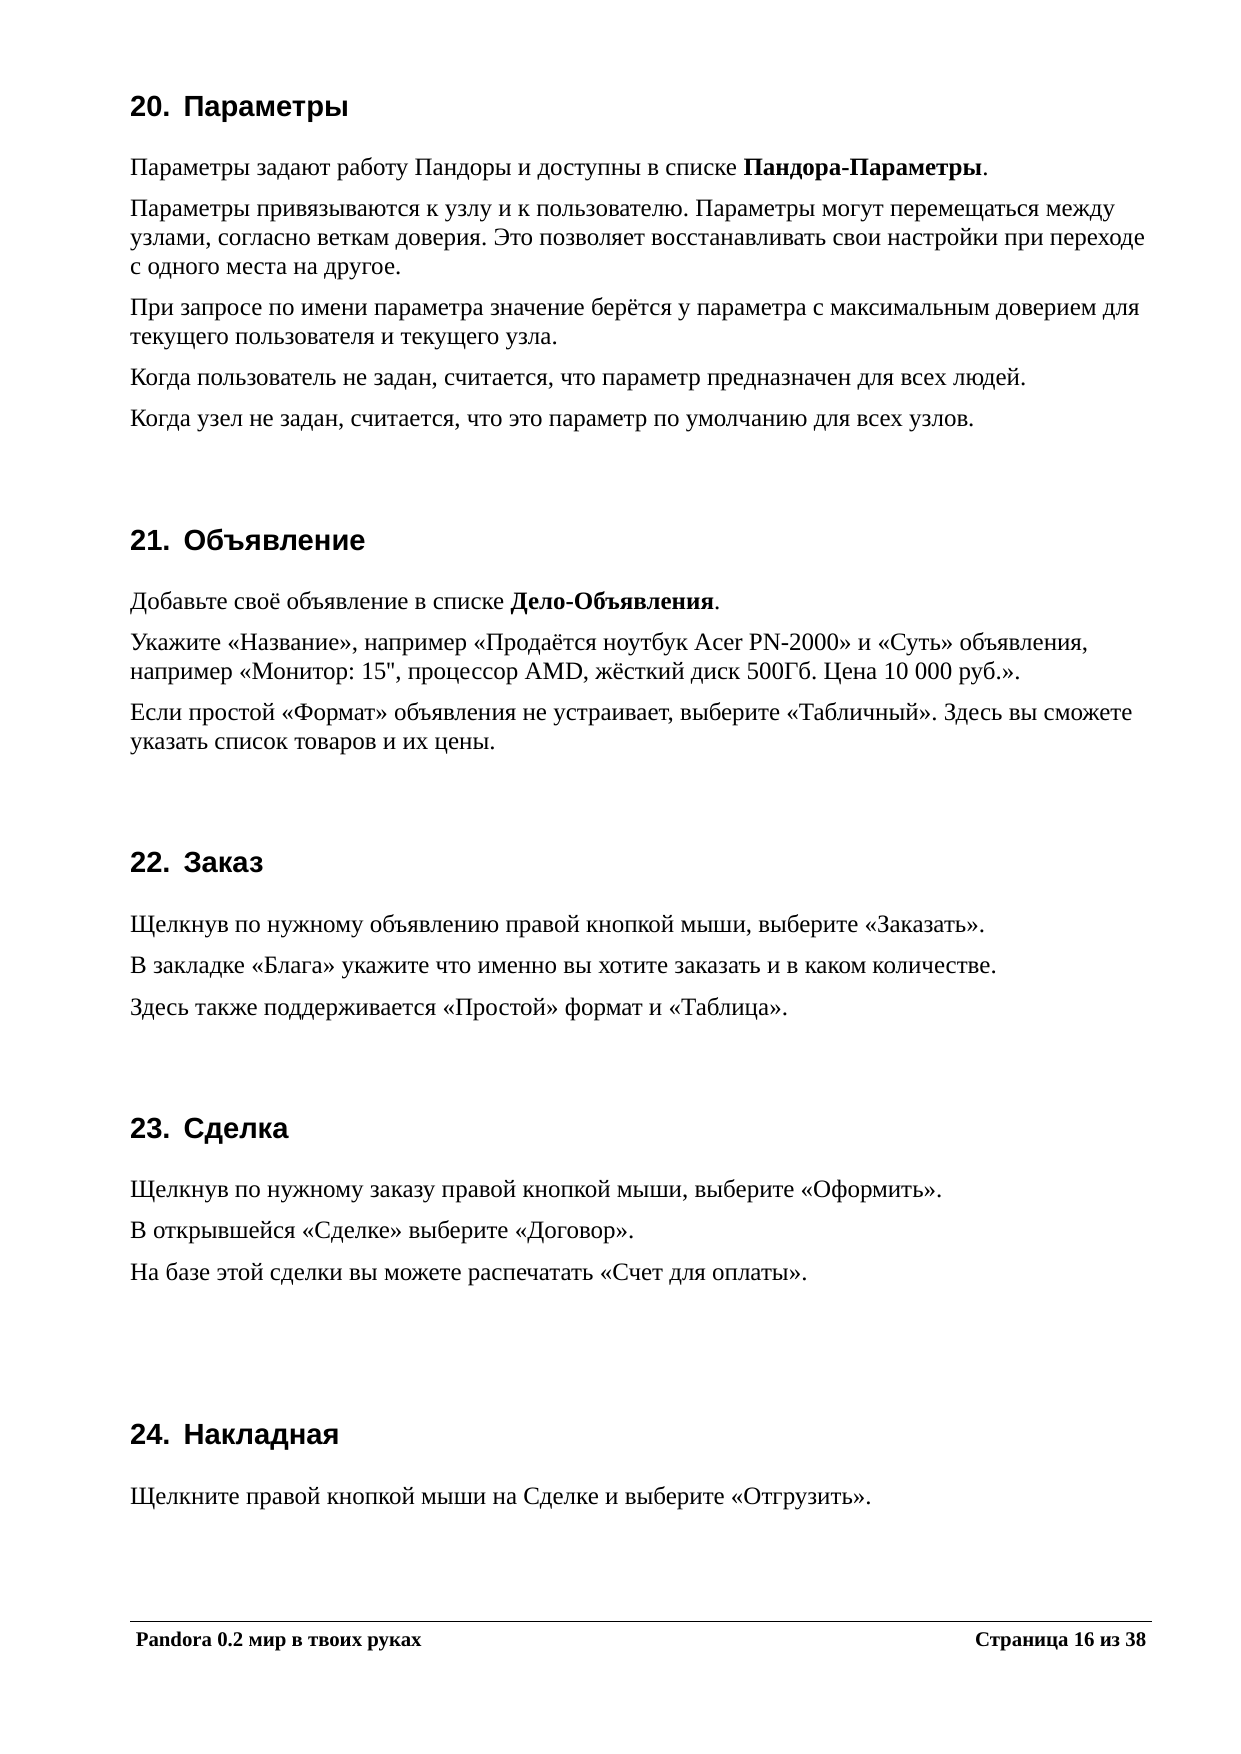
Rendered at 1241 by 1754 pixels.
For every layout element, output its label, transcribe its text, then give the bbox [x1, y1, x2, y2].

text Параметры задают работу Пандоры и доступны в списке Пандора-Параметры. [130, 152, 1152, 181]
text Щелкнув по нужному заказу правой кнопкой мыши, выберите «Оформить». [130, 1174, 1152, 1203]
text Укажите «Название», например «Продаётся ноутбук Acer PN-2000» и «Суть» объявления, например «Монитор: 15'', процессор AMD, жёсткий диск 500Гб. Цена 10 000 руб.». [130, 627, 1152, 685]
subtitle Накладная [130, 1417, 1152, 1451]
text На базе этой сделки вы можете распечатать «Счет для оплаты». [130, 1257, 1152, 1286]
subtitle Параметры [130, 88, 1152, 122]
text Параметры привязываются к узлу и к пользователю. Параметры могут перемещаться между узлами, согласно веткам доверия. Это позволяет восстанавливать свои настройки при переходе с одного места на другое. [130, 193, 1152, 280]
text Когда узел не задан, считается, что это параметр по умолчанию для всех узлов. [130, 403, 1152, 432]
text Здесь также поддерживается «Простой» формат и «Таблица». [130, 992, 1152, 1020]
subtitle Заказ [130, 845, 1152, 879]
subtitle Объявление [130, 523, 1152, 556]
text В закладке «Блага» укажите что именно вы хотите заказать и в каком количестве. [130, 950, 1152, 979]
text Когда пользователь не задан, считается, что параметр предназначен для всех людей. [130, 362, 1152, 391]
text Добавьте своё объявление в списке Дело-Объявления. [130, 586, 1152, 615]
text Щелкните правой кнопкой мыши на Сделке и выберите «Отгрузить». [130, 1481, 1152, 1510]
text Щелкнув по нужному объявлению правой кнопкой мыши, выберите «Заказать». [130, 909, 1152, 938]
subtitle Сделка [130, 1111, 1152, 1144]
text Если простой «Формат» объявления не устраивает, выберите «Табличный». Здесь вы сможете указать список товаров и их цены. [130, 697, 1152, 755]
text В открывшейся «Сделке» выберите «Договор». [130, 1216, 1152, 1244]
text При запросе по имени параметра значение берётся у параметра с максимальным доверием для текущего пользователя и текущего узла. [130, 292, 1152, 350]
